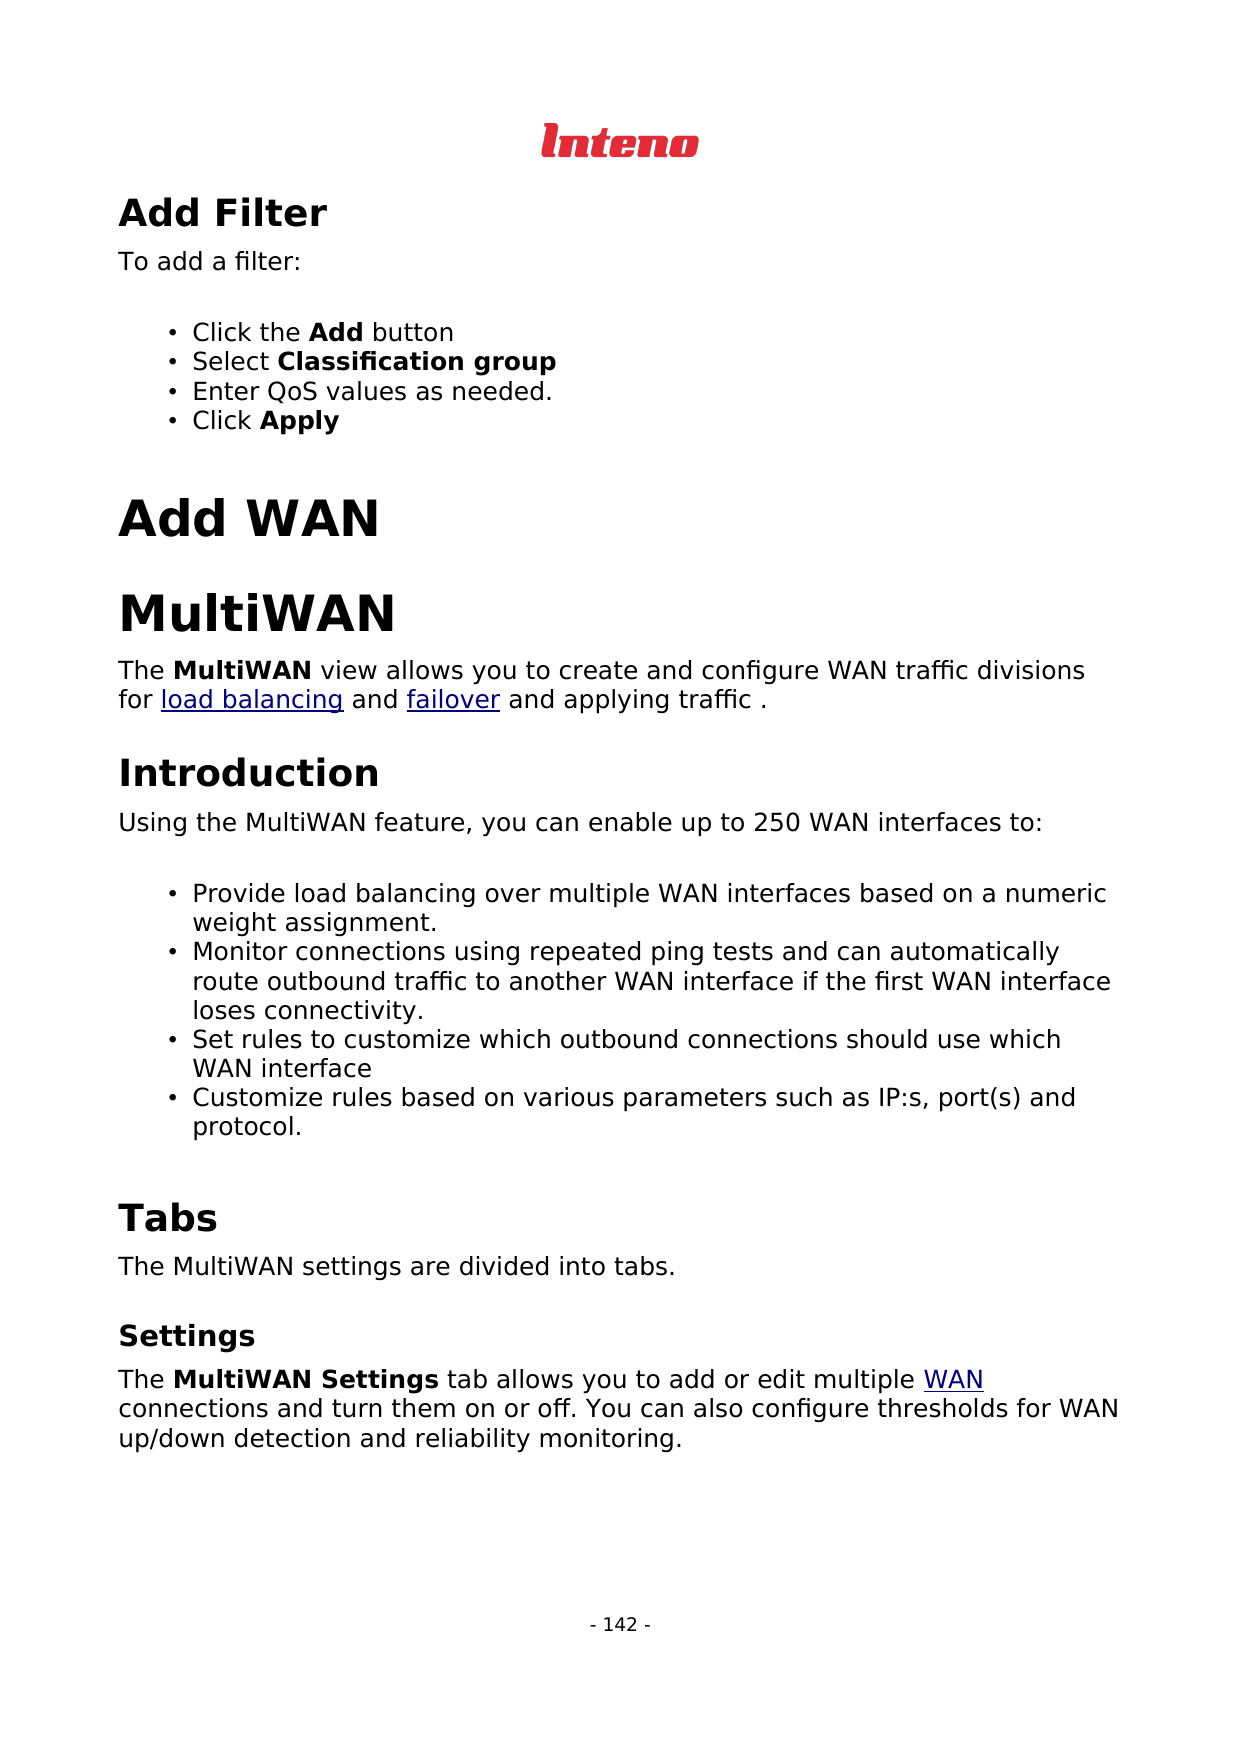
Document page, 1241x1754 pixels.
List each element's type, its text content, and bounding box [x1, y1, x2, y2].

text The MultiWAN settings are divided into tabs. [118, 1252, 1122, 1281]
list Set rules to customize which outbound connections should use which WAN interface [177, 1025, 1122, 1083]
text The MultiWAN Settings tab allows you to add or edit multiple WAN connections and turn them on or off. You can also configure thresholds for WAN up/down detection and reliability monitoring. [118, 1365, 1122, 1453]
list Click Apply [177, 406, 1122, 435]
list Enter QoS values as needed. [177, 377, 1122, 406]
subtitle Introduction [118, 752, 1122, 796]
subtitle Settings [118, 1319, 1122, 1353]
list Provide load balancing over multiple WAN interfaces based on a numeric weight assignment. [177, 879, 1122, 937]
list Customize rules based on various parameters such as IP:s, port(s) and protocol. [177, 1083, 1122, 1142]
text The MultiWAN view allows you to create and configure WAN traffic divisions for load balancing and failover and applying traffic . [118, 656, 1122, 714]
subtitle Tabs [118, 1196, 1122, 1240]
subtitle MultiWAN [118, 585, 1122, 643]
subtitle Add WAN [118, 489, 1122, 548]
list Click the Add button [177, 318, 1122, 348]
list Select Classification group [177, 348, 1122, 377]
subtitle Add Filter [118, 191, 1122, 235]
text Using the MultiWAN feature, you can enable up to 250 WAN interfaces to: [118, 808, 1122, 837]
text To add a filter: [118, 247, 1122, 276]
list Monitor connections using repeated ping tests and can automatically route outbound traffic to another WAN interface if the first WAN interface loses connectivity. [177, 937, 1122, 1025]
picture [531, 118, 709, 162]
